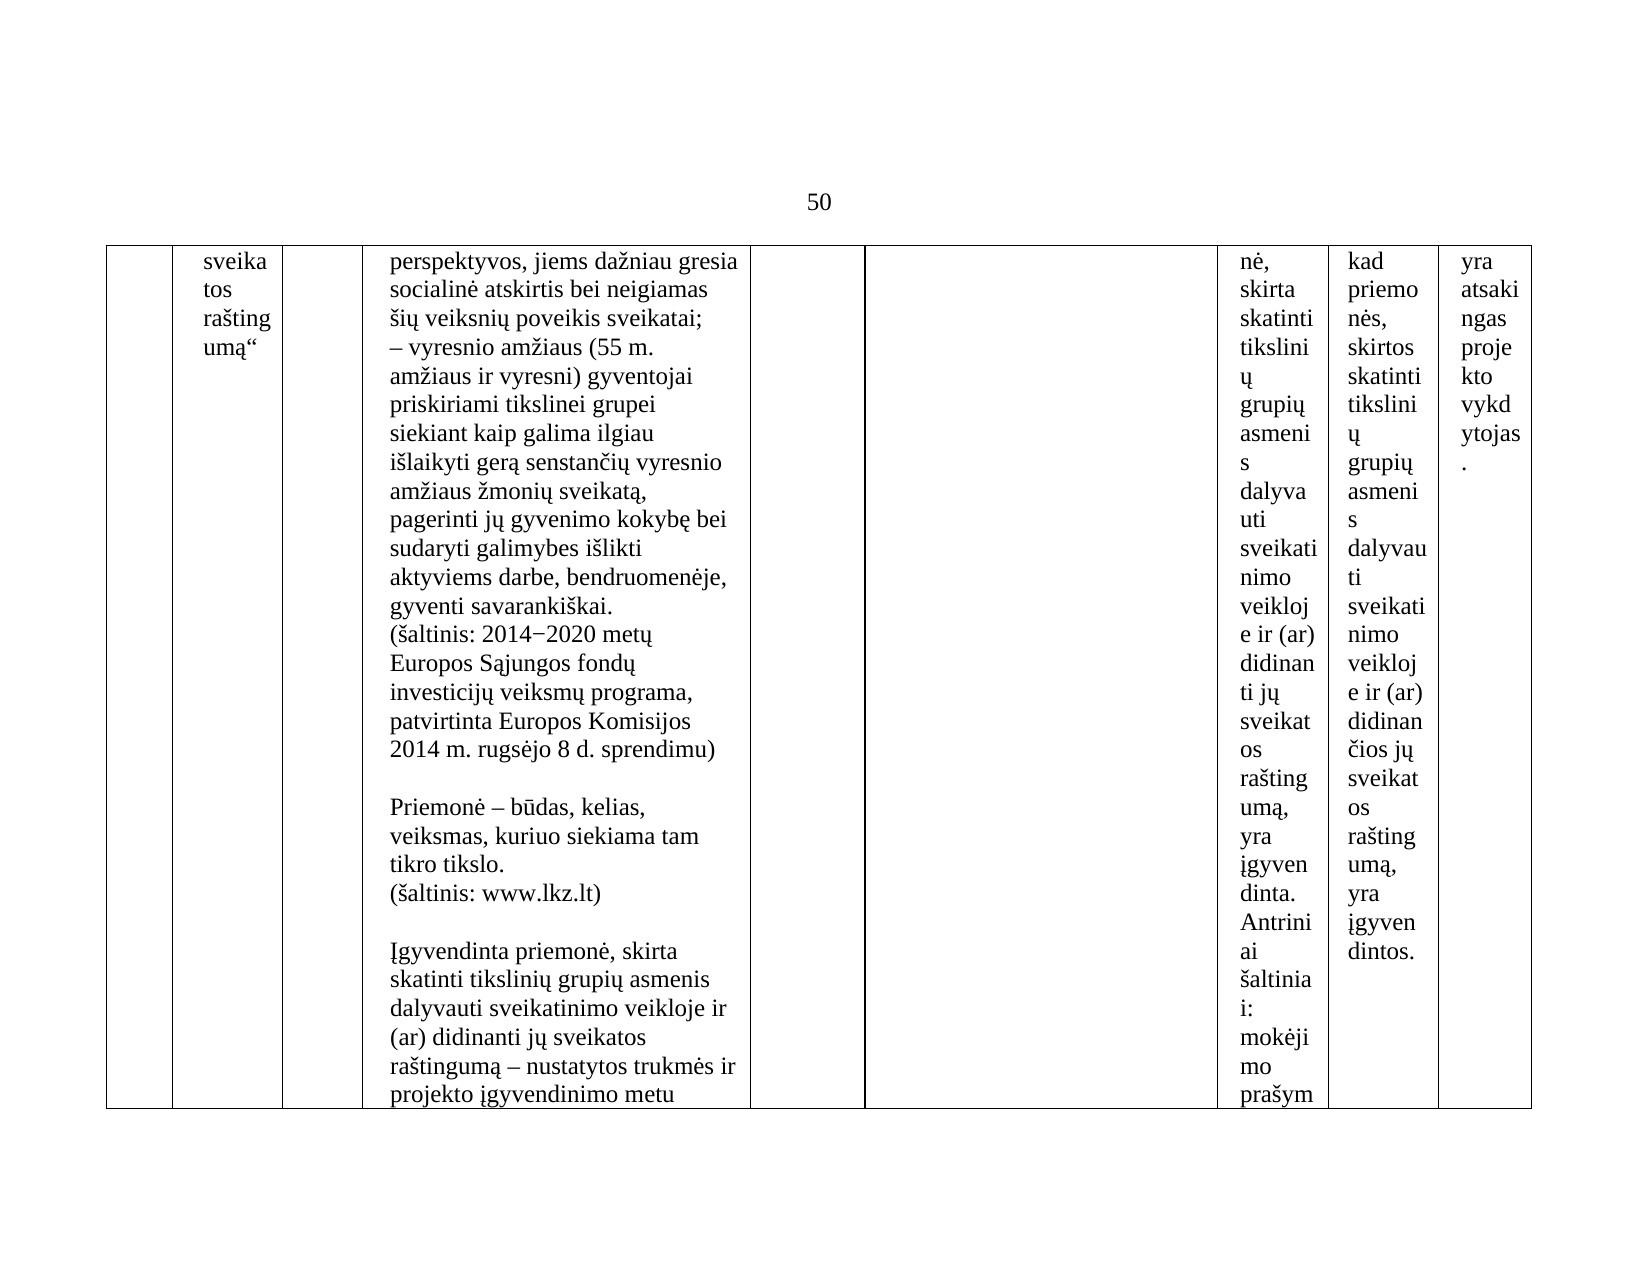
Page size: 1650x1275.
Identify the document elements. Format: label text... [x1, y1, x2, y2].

table_cell perspektyvos, jiems dažniau gresia socialinė atskirtis bei neigiamas šių veiksnių poveikis sveikatai; – vyresnio amžiaus (55 m. amžiaus ir vyresni) gyventojai priskiriami tikslinei grupei siekiant kaip galima ilgiau išlaikyti gerą senstančių vyresnio amžiaus žmonių sveikatą, pagerinti jų gyvenimo kokybę bei sudaryti galimybes išlikti aktyviems darbe, bendruomenėje, gyventi savarankiškai. (šaltinis: 2014−2020 metų Europos Sąjungos fondų investicijų veiksmų programa, patvirtinta Europos Komisijos 2014 m. rugsėjo 8 d. sprendimu) Priemonė – būdas, kelias, veiksmas, kuriuo siekiama tam tikro tikslo. (šaltinis: www.lkz.lt) Įgyvendinta priemonė, skirta skatinti tikslinių grupių asmenis dalyvauti sveikatinimo veikloje ir (ar) didinanti jų sveikatos raštingumą – nustatytos trukmės ir projekto įgyvendinimo metu [363, 246, 750, 1108]
table_cell [283, 246, 362, 1108]
table_cell kad priemonės, skirtos skatinti tikslinių grupių asmenis dalyvauti sveikatinimo veikloje ir (ar) didinančios jų sveikatos raštingumą, yra įgyvendintos. [1329, 246, 1438, 1108]
table_cell sveikatos raštingumą“ [173, 246, 282, 1108]
table_cell [107, 246, 172, 1108]
table_cell yra atsakingas projekto vykdytojas. [1439, 246, 1531, 1108]
table_cell [866, 246, 1217, 1108]
table_cell [751, 246, 864, 1108]
table_cell nė, skirta skatinti tikslinių grupių asmenis dalyvauti sveikatinimo veikloje ir (ar) didinanti jų sveikatos raštingumą, yra įgyvendinta. Antriniai šaltiniai: mokėjimo prašym [1218, 246, 1328, 1108]
